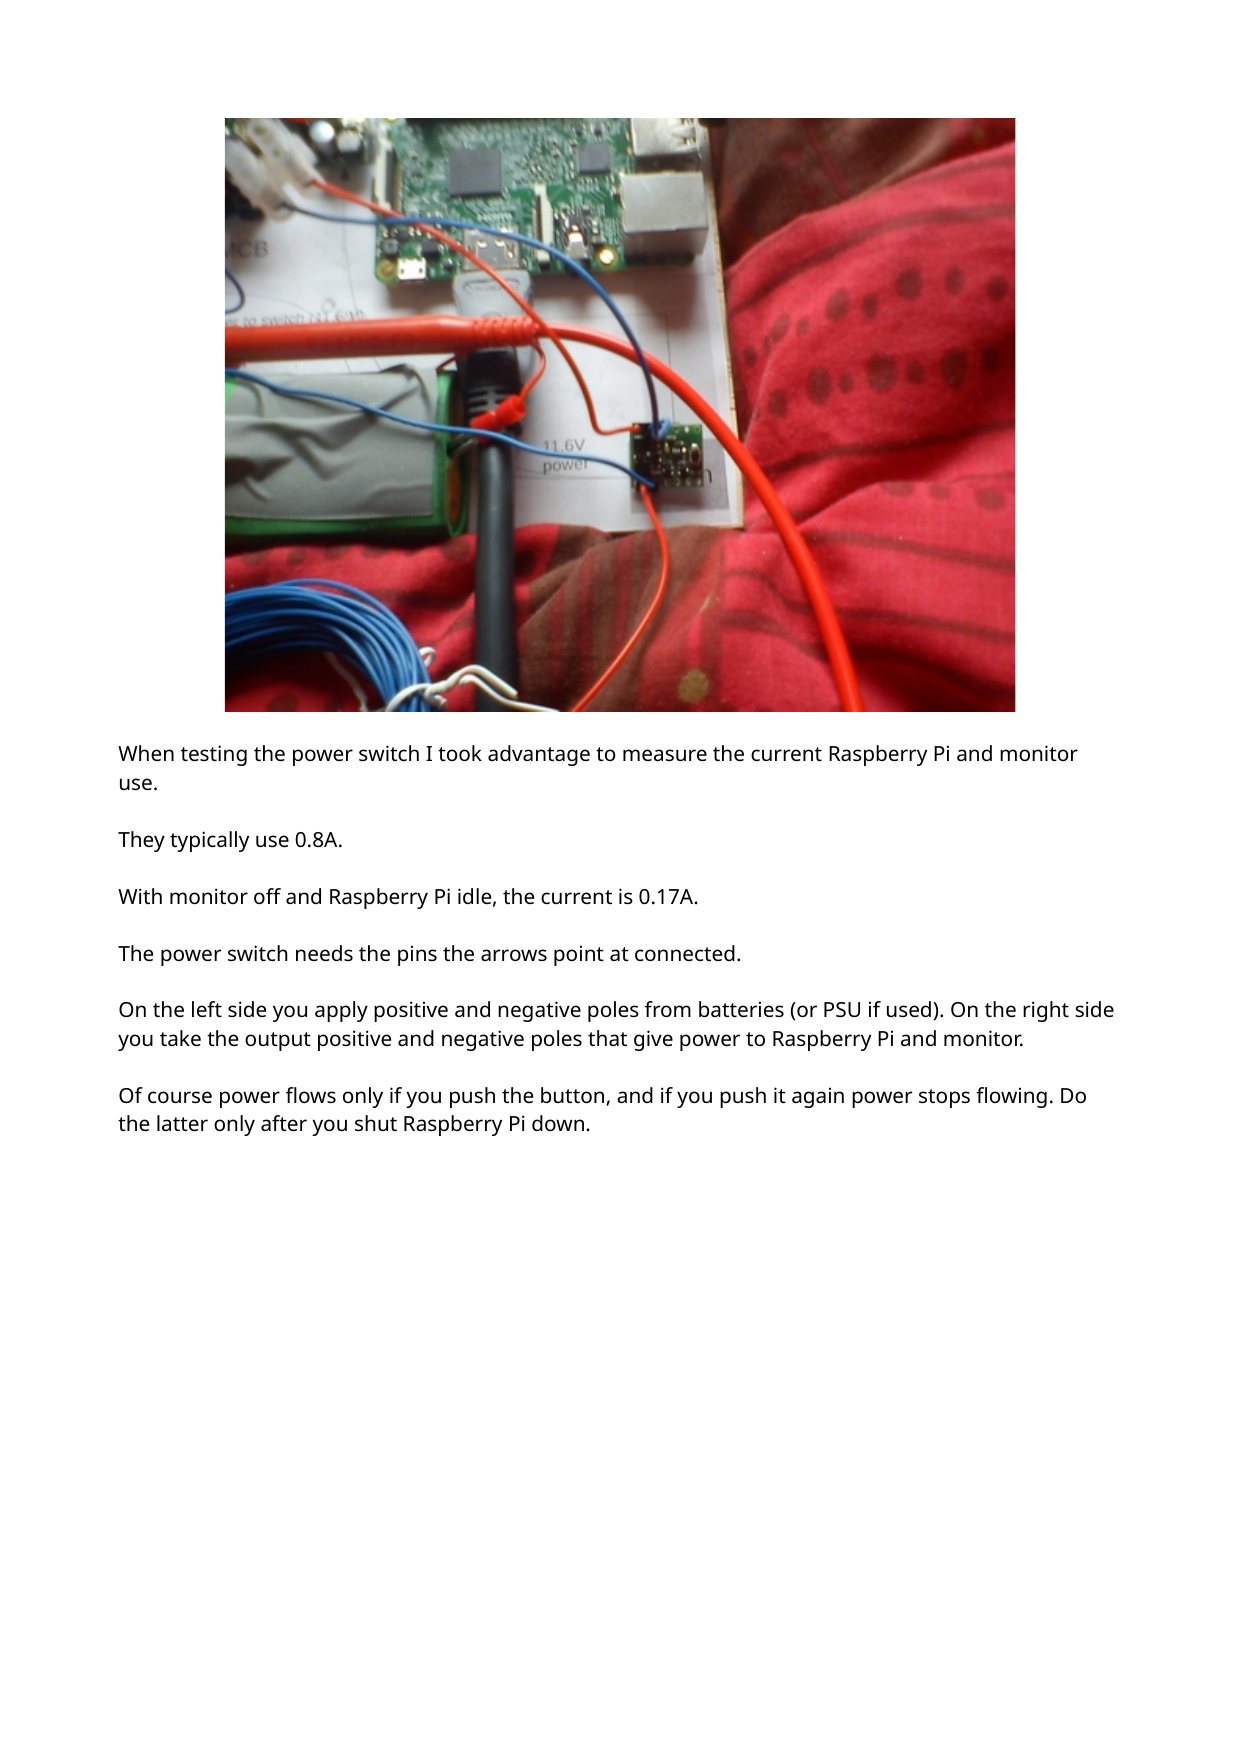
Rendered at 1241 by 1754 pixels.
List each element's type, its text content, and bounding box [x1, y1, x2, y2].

picture [224, 118, 1016, 712]
text The power switch needs the pins the arrows point at connected. [118, 939, 1122, 967]
text Of course power flows only if you push the button, and if you push it again power stops flowing. Do the latter only after you shut Raspberry Pi down. [118, 1081, 1122, 1138]
text With monitor off and Raspberry Pi idle, the current is 0.17A. [118, 882, 1122, 910]
text When testing the power switch I took advantage to measure the current Raspberry Pi and monitor use. [118, 739, 1122, 796]
text They typically use 0.8A. [118, 825, 1122, 853]
text On the left side you apply positive and negative poles from batteries (or PSU if used). On the right side you take the output positive and negative poles that give power to Raspberry Pi and monitor. [118, 996, 1122, 1052]
